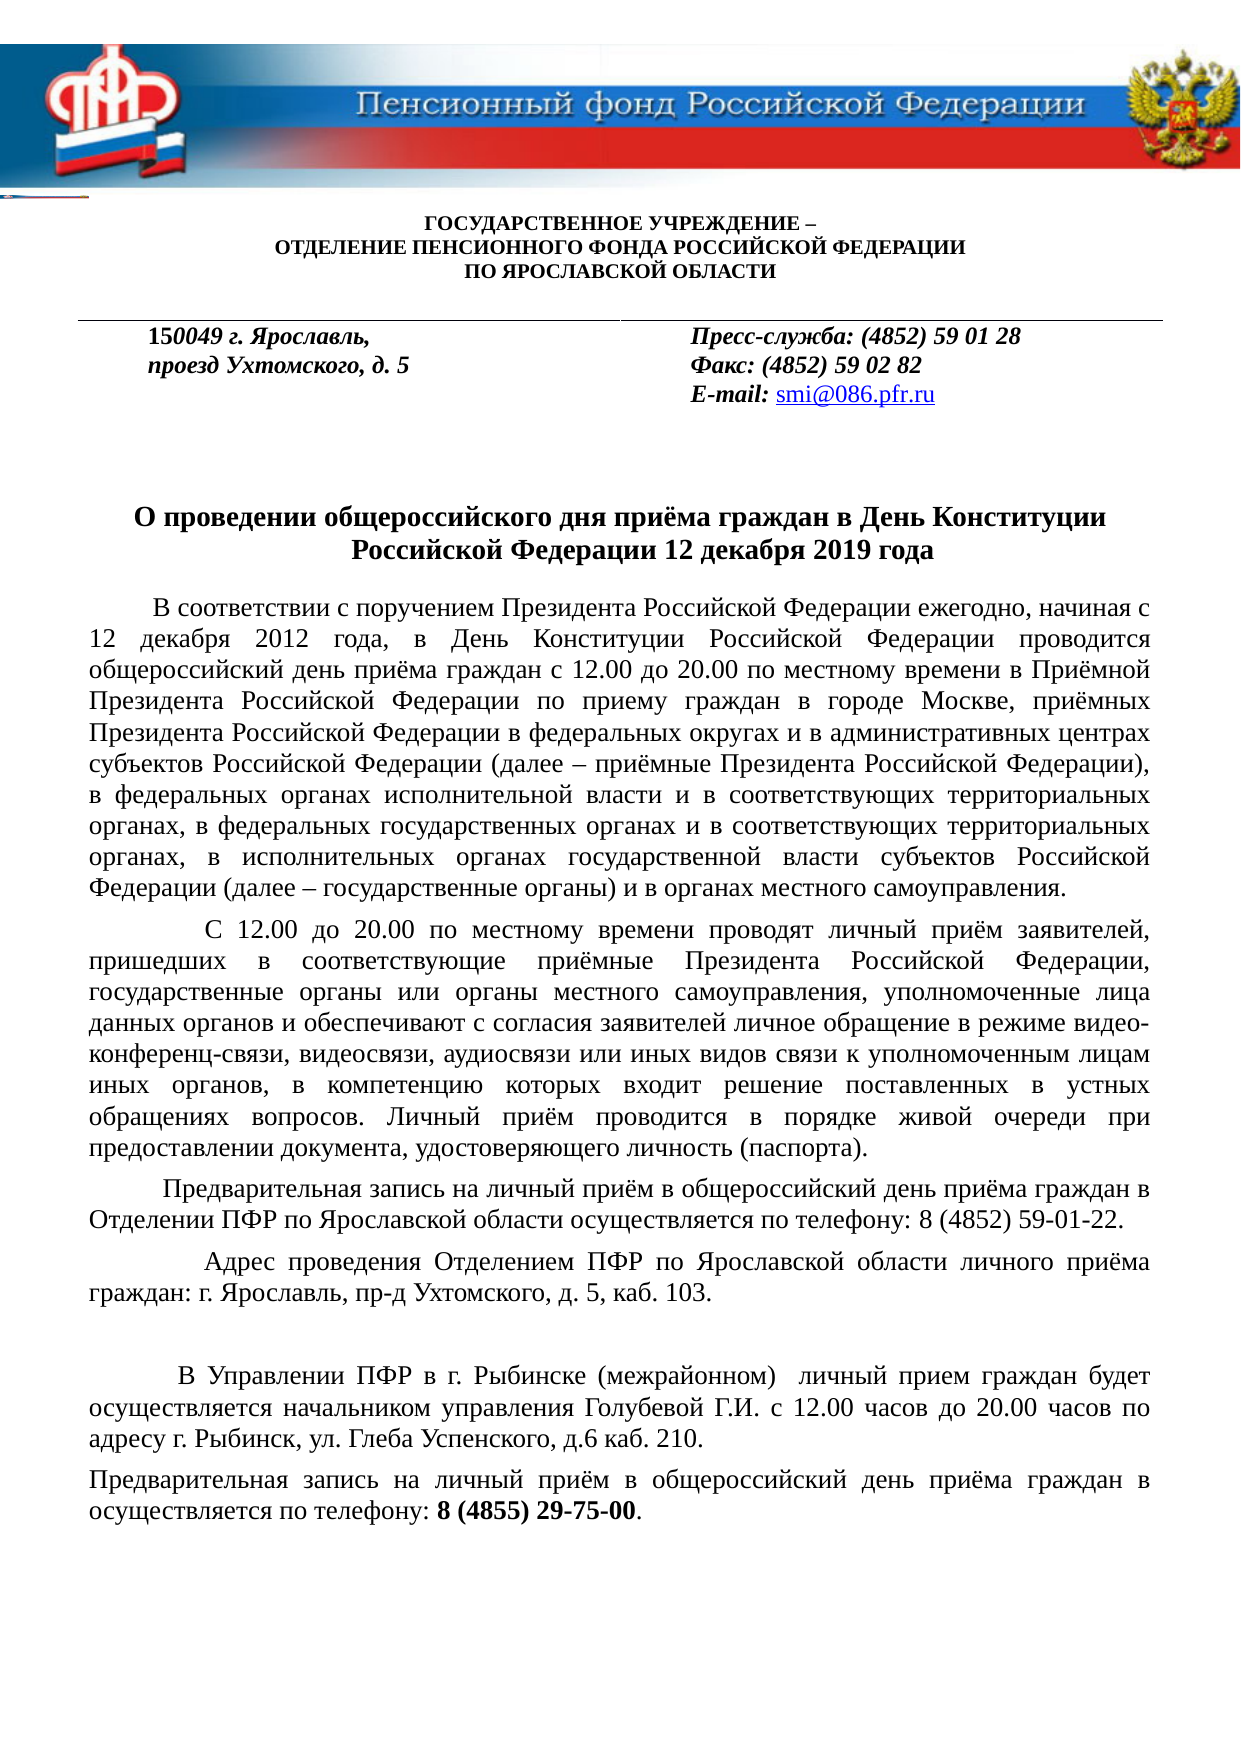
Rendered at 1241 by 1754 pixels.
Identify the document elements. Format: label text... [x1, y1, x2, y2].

text Адрес проведения Отделением ПФР по Ярославской области личного приёма граждан: г. Ярославль, пр-д Ухтомского, д. 5, каб. 103. [89, 1245, 1152, 1307]
subtitle ГОСУДАРСТВЕННОЕ УЧРЕЖДЕНИЕ – [89, 211, 1152, 235]
picture [0, 44, 1241, 199]
subtitle О проведении общероссийского дня приёма граждан в День Конституции Российской Федерации 12 декабря 2019 года [89, 499, 1152, 566]
picture [55, 66, 64, 73]
subtitle ОТДЕЛЕНИЕ ПЕНСИОННОГО ФОНДА РОССИЙСКОЙ ФЕДЕРАЦИИ [89, 235, 1152, 259]
picture [32, 87, 36, 107]
text С 12.00 до 20.00 по местному времени проводят личный приём заявителей, пришедших в соответствующие приёмные Президента Российской Федерации, государственные органы или органы местного самоуправления, уполномоченные лица данных органов и обеспечивают с согласия заявителей личное обращение в режиме видео-конференц-связи, видеосвязи, аудиосвязи или иных видов связи к уполномоченным лицам иных органов, в компетенцию которых входит решение поставленных в устных обращениях вопросов. Личный приём проводится в порядке живой очереди при предоставлении документа, удостоверяющего личность (паспорта). [89, 913, 1152, 1162]
subtitle ПО ЯРОСЛАВСКОЙ ОБЛАСТИ [89, 259, 1152, 283]
text Предварительная запись на личный приём в общероссийский день приёма граждан в Отделении ПФР по Ярославской области осуществляется по телефону: 8 (4852) 59-01-22. [89, 1172, 1152, 1235]
table_header 150049 г. Ярославль, проезд Ухтомского, д. 5 [78, 321, 620, 436]
table_header Пресс-служба: (4852) 59 01 28 Факс: (4852) 59 02 82 E-mail: smi@086.pfr.ru [621, 321, 1163, 436]
text В Управлении ПФР в г. Рыбинске (межрайонном) личный прием граждан будет осуществляется начальником управления Голубевой Г.И. с 12.00 часов до 20.00 часов по адресу г. Рыбинск, ул. Глеба Успенского, д.6 каб. 210. [89, 1359, 1152, 1453]
text В соответствии с поручением Президента Российской Федерации ежегодно, начиная с 12 декабря 2012 года, в День Конституции Российской Федерации проводится общероссийский день приёма граждан с 12.00 до 20.00 по местному времени в Приёмной Президента Российской Федерации по приему граждан в городе Москве, приёмных Президента Российской Федерации в федеральных округах и в административных центрах субъектов Российской Федерации (далее – приёмные Президента Российской Федерации), в федеральных органах исполнительной власти и в соответствующих территориальных органах, в федеральных государственных органах и в соответствующих территориальных органах, в исполнительных органах государственной власти субъектов Российской Федерации (далее – государственные органы) и в органах местного самоуправления. [89, 591, 1152, 902]
text Предварительная запись на личный приём в общероссийский день приёма граждан в осуществляется по телефону: 8 (4855) 29-75-00. [89, 1463, 1152, 1526]
